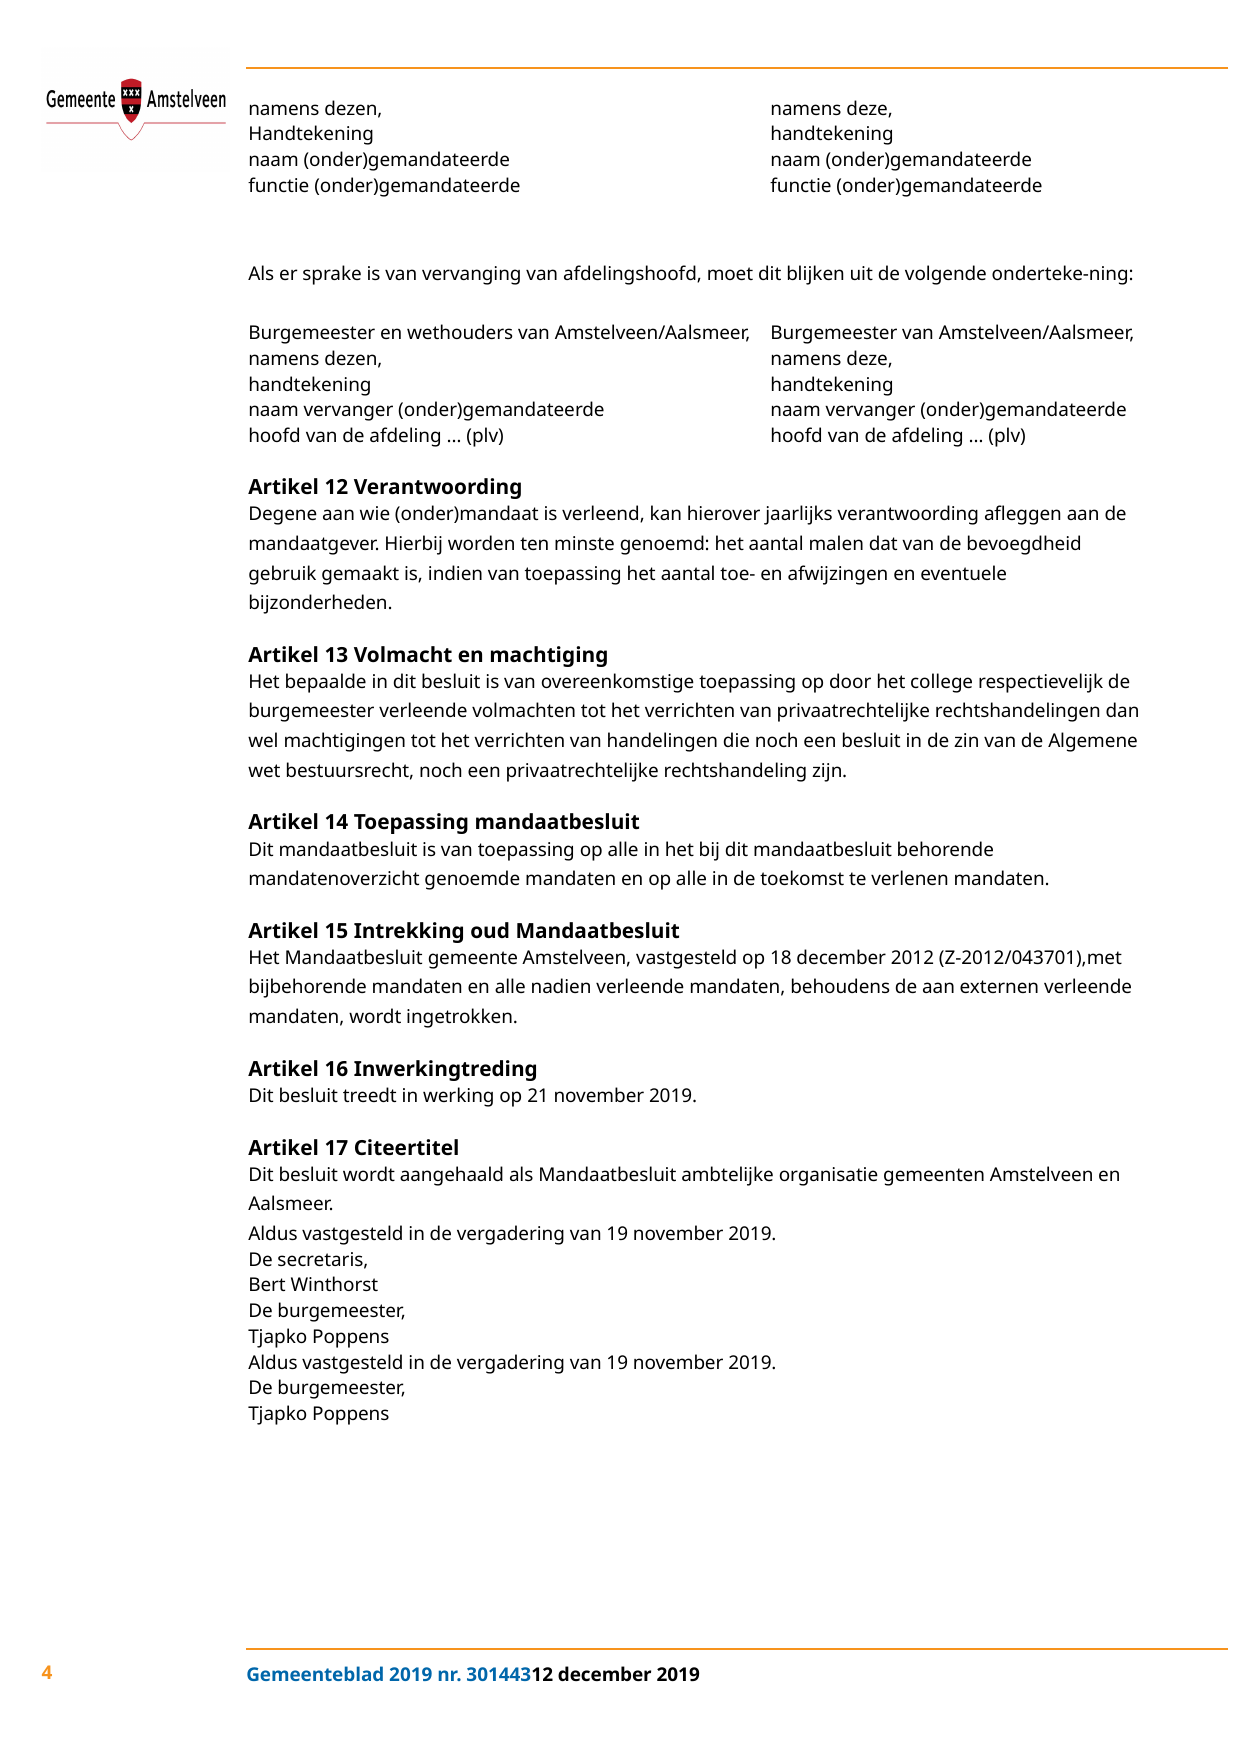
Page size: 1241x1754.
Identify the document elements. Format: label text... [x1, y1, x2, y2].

table_cell naam (onder)gemandateerde [770, 146, 1152, 172]
text Tjapko Poppens [248, 1323, 1152, 1349]
table_cell handtekening [248, 371, 770, 397]
table_cell functie (onder)gemandateerde [248, 172, 770, 198]
table_cell handtekening [770, 121, 1152, 146]
text Het Mandaatbesluit gemeente Amstelveen, vastgesteld op 18 december 2012 (Z-2012/043701),met bijbehorende mandaten en alle nadien verleende mandaten, behoudens de aan externen verleende mandaten, wordt ingetrokken. [248, 944, 1152, 1029]
text Het bepaalde in dit besluit is van overeenkomstige toepassing op door het college respectievelijk de burgemeester verleende volmachten tot het verrichten van privaatrechtelijke rechtshandelingen dan wel machtigingen tot het verrichten van handelingen die noch een besluit in de zin van de Algemene wet bestuursrecht, noch een privaatrechtelijke rechtshandeling zijn. [248, 668, 1152, 783]
text Tjapko Poppens [248, 1400, 1152, 1426]
text Degene aan wie (onder)mandaat is verleend, kan hierover jaarlijks verantwoording afleggen aan de mandaatgever. Hierbij worden ten minste genoemd: het aantal malen dat van de bevoegdheid gebruik gemaakt is, indien van toepassing het aantal toe- en afwijzingen en eventuele bijzonderheden. [248, 501, 1152, 615]
text Dit mandaatbesluit is van toepassing op alle in het bij dit mandaatbesluit behorende mandatenoverzicht genoemde mandaten en op alle in de toekomst te verlenen mandaten. [248, 836, 1152, 891]
text Aldus vastgesteld in de vergadering van 19 november 2019. [248, 1220, 1152, 1246]
text De secretaris, [248, 1246, 1152, 1272]
text Artikel 16 Inwerkingtreding [248, 1054, 1152, 1082]
table_cell functie (onder)gemandateerde [770, 172, 1152, 198]
text Dit besluit treedt in werking op 21 november 2019. [248, 1082, 1152, 1108]
table_cell namens dezen, [248, 345, 770, 371]
text De burgemeester, [248, 1374, 1152, 1400]
text Dit besluit wordt aangehaald als Mandaatbesluit ambtelijke organisatie gemeenten Amstelveen en Aalsmeer. [248, 1161, 1152, 1216]
text Bert Winthorst [248, 1272, 1152, 1297]
table_cell namens dezen, [248, 95, 770, 121]
table_header Burgemeester van Amstelveen/Aalsmeer, [770, 319, 1152, 345]
picture [41, 47, 231, 172]
table_cell namens deze, [770, 345, 1152, 371]
table_cell Handtekening [248, 121, 770, 146]
table_cell naam vervanger (onder)gemandateerde [248, 397, 770, 422]
table_cell naam (onder)gemandateerde [248, 146, 770, 172]
table_cell naam vervanger (onder)gemandateerde [770, 397, 1152, 422]
text Artikel 12 Verantwoording [248, 472, 1152, 501]
text Artikel 15 Intrekking oud Mandaatbesluit [248, 916, 1152, 944]
text Artikel 14 Toepassing mandaatbesluit [248, 807, 1152, 836]
text Aldus vastgesteld in de vergadering van 19 november 2019. [248, 1349, 1152, 1374]
table_cell hoofd van de afdeling … (plv) [248, 422, 770, 448]
text Artikel 13 Volmacht en machtiging [248, 640, 1152, 668]
text Artikel 17 Citeertitel [248, 1133, 1152, 1161]
table_cell handtekening [770, 371, 1152, 397]
table_cell hoofd van de afdeling … (plv) [770, 422, 1152, 448]
table_cell namens deze, [770, 95, 1152, 121]
text Als er sprake is van vervanging van afdelingshoofd, moet dit blijken uit de volgende onderteke-ning: [248, 260, 1152, 286]
text De burgemeester, [248, 1297, 1152, 1323]
table_header Burgemeester en wethouders van Amstelveen/Aalsmeer, [248, 319, 770, 345]
